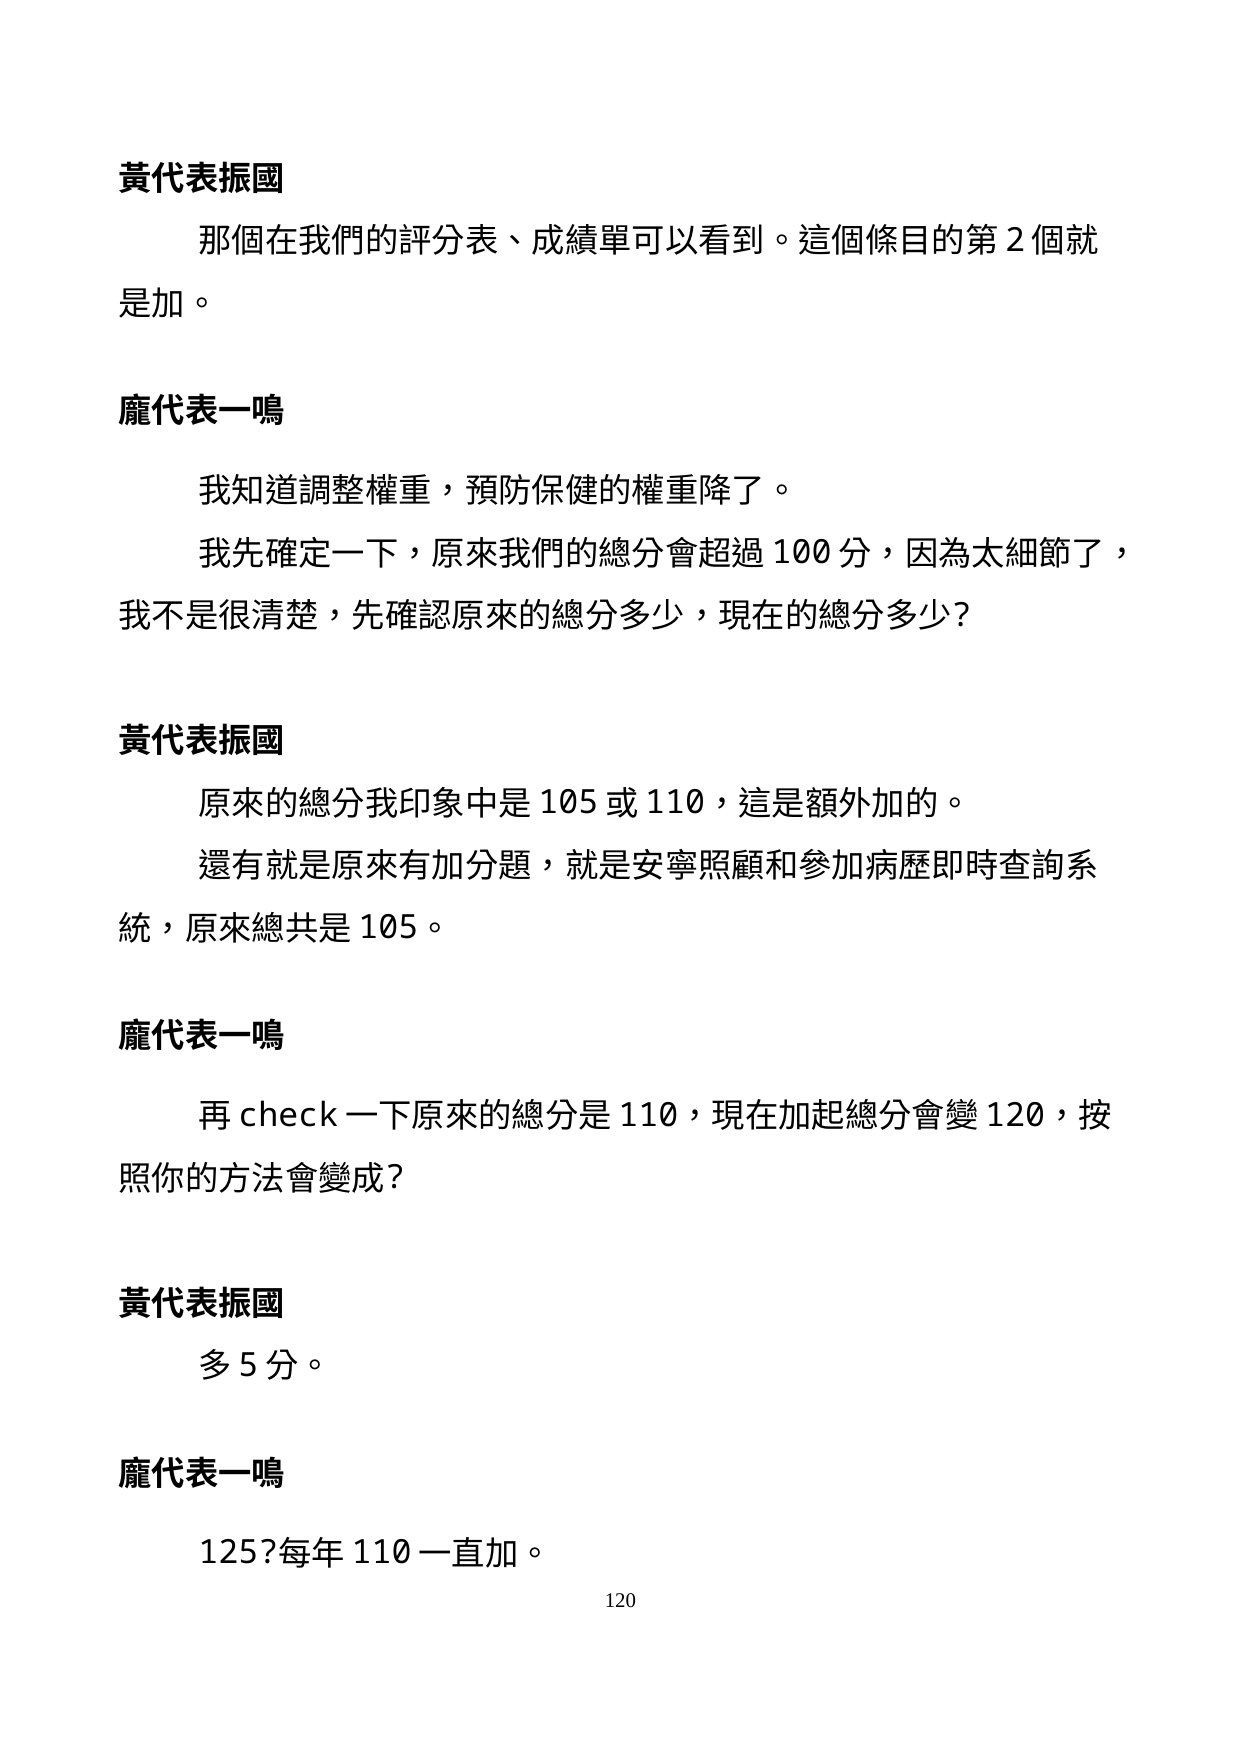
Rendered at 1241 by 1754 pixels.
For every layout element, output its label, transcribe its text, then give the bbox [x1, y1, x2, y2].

text 原來的總分我印象中是105或110，這是額外加的。 [118, 759, 1122, 822]
text 我先確定一下，原來我們的總分會超過100分，因為太細節了，我不是很清楚，先確認原來的總分多少，現在的總分多少? [118, 509, 1122, 634]
text 龐代表一鳴 [118, 1447, 1122, 1495]
text 我知道調整權重，預防保健的權重降了。 [118, 447, 1122, 509]
text 還有就是原來有加分題，就是安寧照顧和參加病歷即時查詢系統，原來總共是105。 [118, 822, 1122, 947]
text 龐代表一鳴 [118, 384, 1122, 432]
text 黃代表振國 [118, 697, 1122, 759]
text 多5分。 [118, 1322, 1122, 1384]
text 龐代表一鳴 [118, 1009, 1122, 1057]
text 125?每年110一直加。 [118, 1509, 1122, 1572]
text 那個在我們的評分表、成績單可以看到。這個條目的第2個就是加。 [118, 197, 1122, 322]
text 黃代表振國 [118, 134, 1122, 197]
text 再check一下原來的總分是110，現在加起總分會變120，按照你的方法會變成? [118, 1072, 1122, 1197]
text 黃代表振國 [118, 1259, 1122, 1322]
